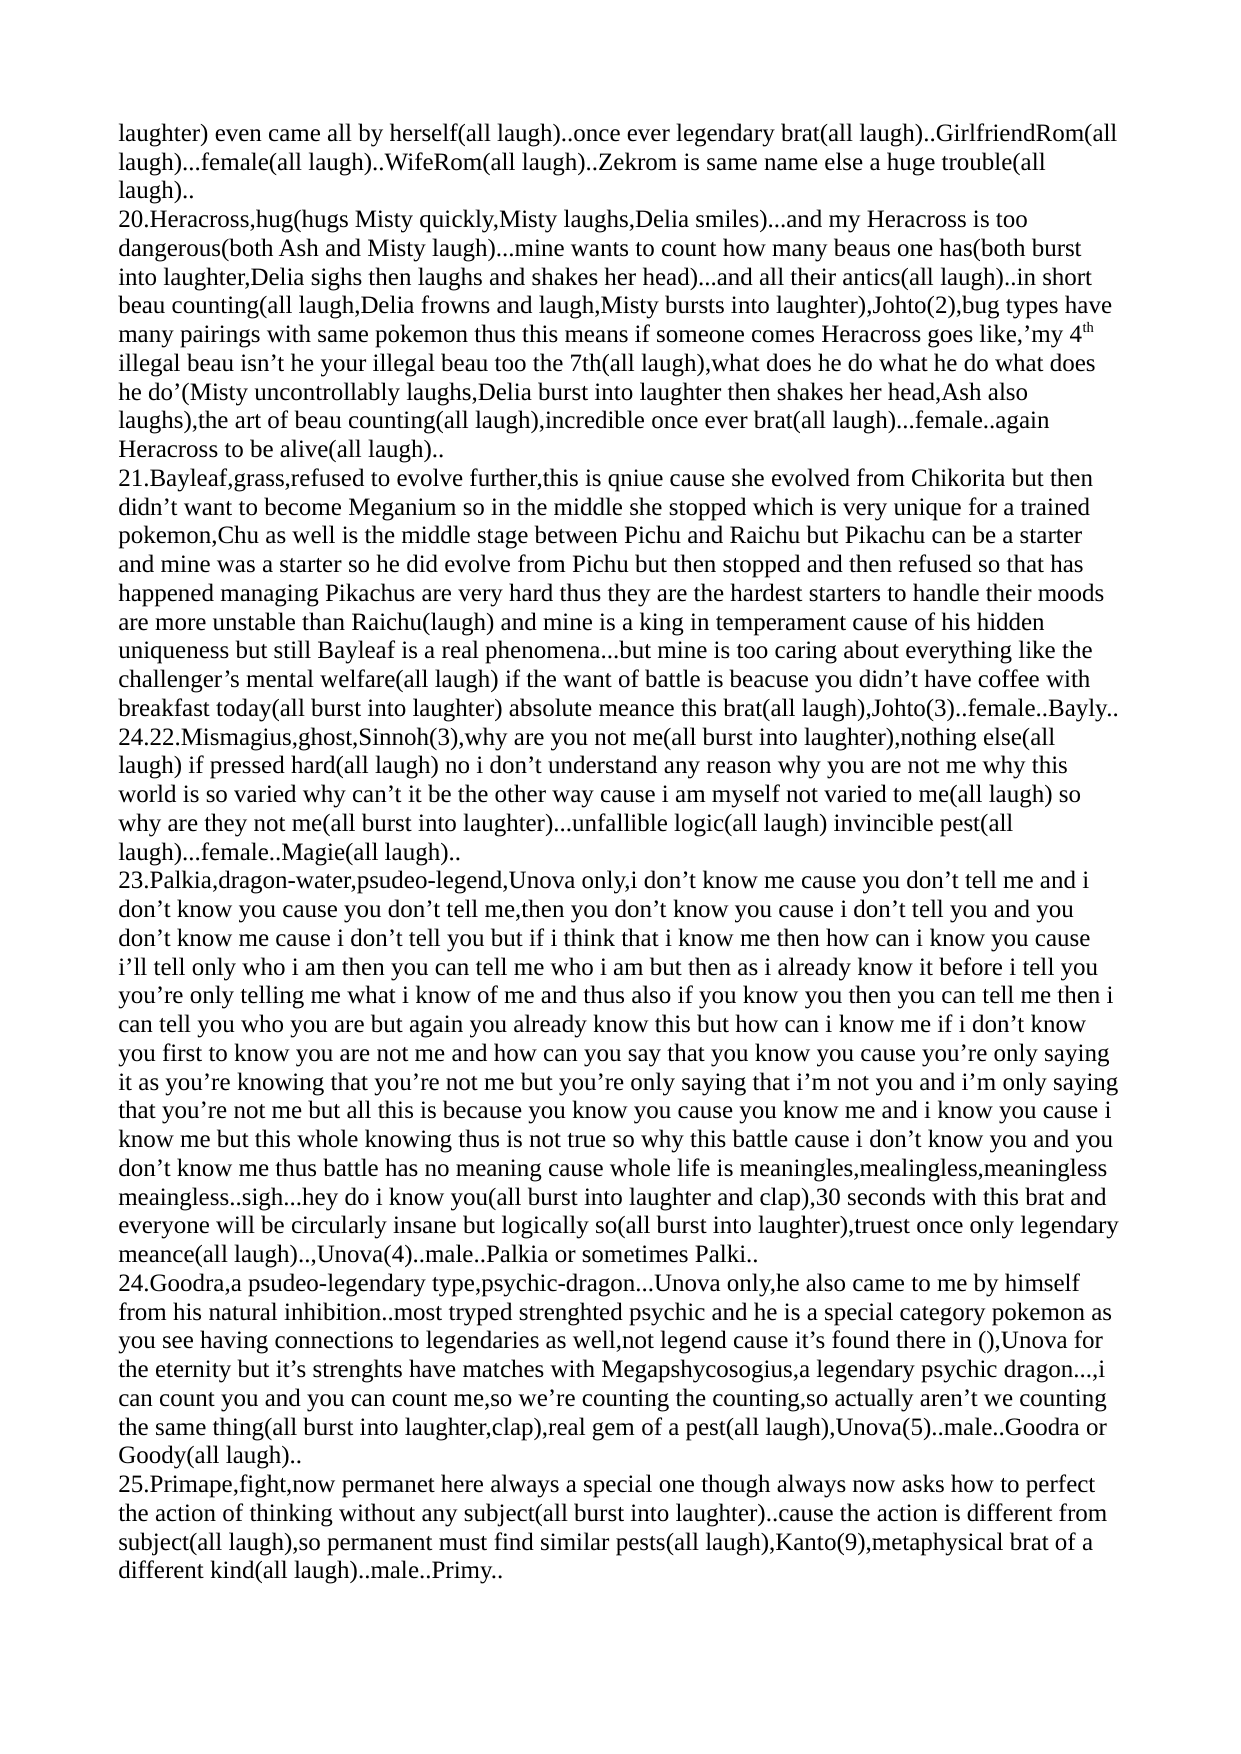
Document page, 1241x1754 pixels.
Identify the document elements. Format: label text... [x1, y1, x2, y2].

text 24.Goodra,a psudeo-legendary type,psychic-dragon...Unova only,he also came to me by himself from his natural inhibition..most tryped strenghted psychic and he is a special category pokemon as you see having connections to legendaries as well,not legend cause it’s found there in (),Unova for the eternity but it’s strenghts have matches with Megapshycosogius,a legendary psychic dragon...,i can count you and you can count me,so we’re counting the counting,so actually aren’t we counting the same thing(all burst into laughter,clap),real gem of a pest(all laugh),Unova(5)..male..Goodra or Goody(all laugh).. [118, 1268, 1122, 1469]
text 21.Bayleaf,grass,refused to evolve further,this is qniue cause she evolved from Chikorita but then didn’t want to become Meganium so in the middle she stopped which is very unique for a trained pokemon,Chu as well is the middle stage between Pichu and Raichu but Pikachu can be a starter and mine was a starter so he did evolve from Pichu but then stopped and then refused so that has happened managing Pikachus are very hard thus they are the hardest starters to handle their moods are more unstable than Raichu(laugh) and mine is a king in temperament cause of his hidden uniqueness but still Bayleaf is a real phenomena...but mine is too caring about everything like the challenger’s mental welfare(all laugh) if the want of battle is beacuse you didn’t have coffee with breakfast today(all burst into laughter) absolute meance this brat(all laugh),Johto(3)..female..Bayly.. [118, 463, 1122, 722]
text 25.Primape,fight,now permanet here always a special one though always now asks how to perfect the action of thinking without any subject(all burst into laughter)..cause the action is different from subject(all laugh),so permanent must find similar pests(all laugh),Kanto(9),metaphysical brat of a different kind(all laugh)..male..Primy.. [118, 1469, 1122, 1584]
text 20.Heracross,hug(hugs Misty quickly,Misty laughs,Delia smiles)...and my Heracross is too dangerous(both Ash and Misty laugh)...mine wants to count how many beaus one has(both burst into laughter,Delia sighs then laughs and shakes her head)...and all their antics(all laugh)..in short beau counting(all laugh,Delia frowns and laugh,Misty bursts into laughter),Johto(2),bug types have many pairings with same pokemon thus this means if someone comes Heracross goes like,’my 4th illegal beau isn’t he your illegal beau too the 7th(all laugh),what does he do what he do what does he do’(Misty uncontrollably laughs,Delia burst into laughter then shakes her head,Ash also laughs),the art of beau counting(all laugh),incredible once ever brat(all laugh)...female..again Heracross to be alive(all laugh).. [118, 204, 1122, 463]
text 24.22.Mismagius,ghost,Sinnoh(3),why are you not me(all burst into laughter),nothing else(all laugh) if pressed hard(all laugh) no i don’t understand any reason why you are not me why this world is so varied why can’t it be the other way cause i am myself not varied to me(all laugh) so why are they not me(all burst into laughter)...unfallible logic(all laugh) invincible pest(all laugh)...female..Magie(all laugh).. [118, 722, 1122, 866]
text 23.Palkia,dragon-water,psudeo-legend,Unova only,i don’t know me cause you don’t tell me and i don’t know you cause you don’t tell me,then you don’t know you cause i don’t tell you and you don’t know me cause i don’t tell you but if i think that i know me then how can i know you cause i’ll tell only who i am then you can tell me who i am but then as i already know it before i tell you you’re only telling me what i know of me and thus also if you know you then you can tell me then i can tell you who you are but again you already know this but how can i know me if i don’t know you first to know you are not me and how can you say that you know you cause you’re only saying it as you’re knowing that you’re not me but you’re only saying that i’m not you and i’m only saying that you’re not me but all this is because you know you cause you know me and i know you cause i know me but this whole knowing thus is not true so why this battle cause i don’t know you and you don’t know me thus battle has no meaning cause whole life is meaningles,mealingless,meaningless meaingless..sigh...hey do i know you(all burst into laughter and clap),30 seconds with this brat and everyone will be circularly insane but logically so(all burst into laughter),truest once only legendary meance(all laugh)..,Unova(4)..male..Palkia or sometimes Palki.. [118, 866, 1122, 1268]
text laughter) even came all by herself(all laugh)..once ever legendary brat(all laugh)..GirlfriendRom(all laugh)...female(all laugh)..WifeRom(all laugh)..Zekrom is same name else a huge trouble(all laugh).. [118, 118, 1122, 204]
